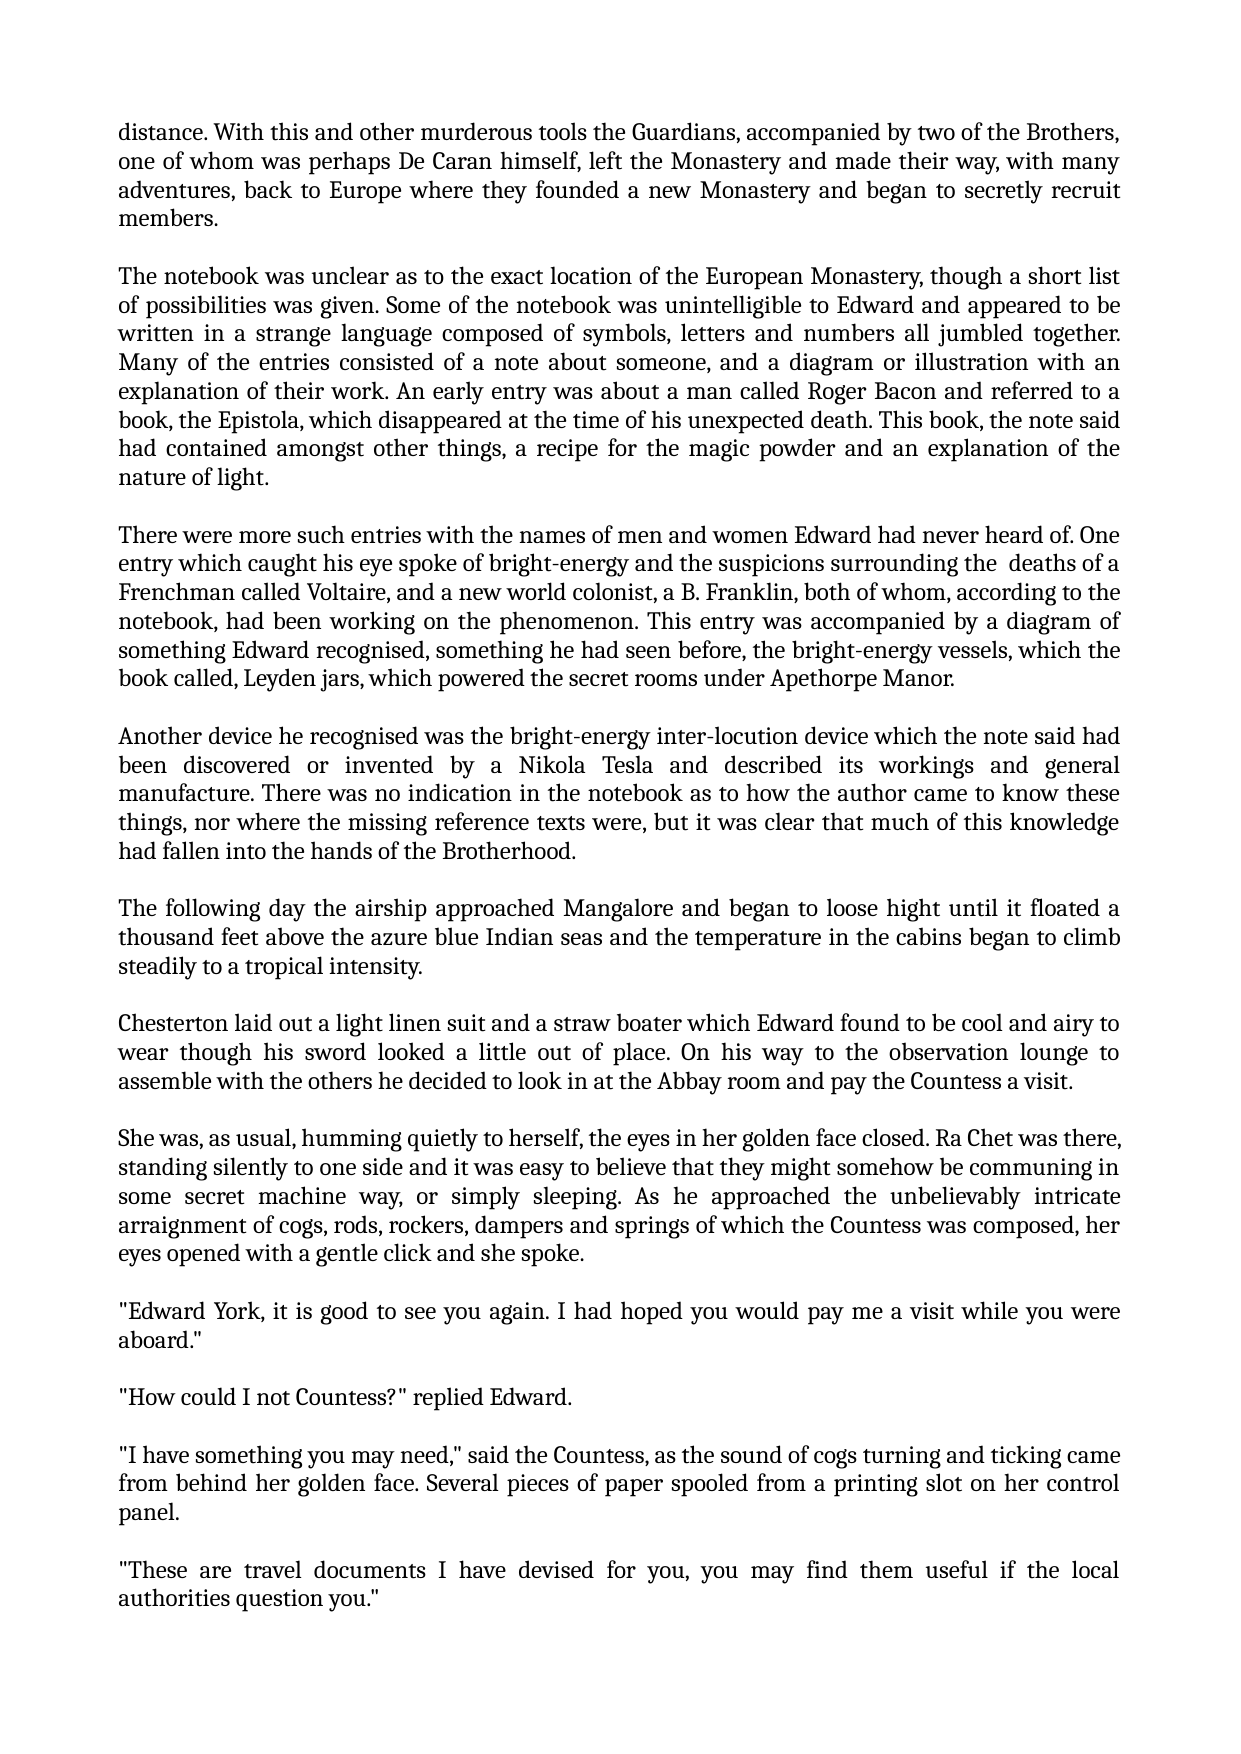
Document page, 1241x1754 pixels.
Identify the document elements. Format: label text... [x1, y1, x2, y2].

text "Edward York, it is good to see you again. I had hoped you would pay me a visit while you were aboard." [118, 1297, 1122, 1354]
text The following day the airship approached Mangalore and began to loose hight until it floated a thousand feet above the azure blue Indian seas and the temperature in the cabins began to climb steadily to a tropical intensity. [118, 894, 1122, 981]
text She was, as usual, humming quietly to herself, the eyes in her golden face closed. Ra Chet was there, standing silently to one side and it was easy to believe that they might somehow be communing in some secret machine way, or simply sleeping. As he approached the unbelievably intricate arraignment of cogs, rods, rockers, dampers and springs of which the Countess was composed, her eyes opened with a gentle click and she spoke. [118, 1124, 1122, 1268]
text "These are travel documents I have devised for you, you may find them useful if the local authorities question you." [118, 1556, 1122, 1613]
text Another device he recognised was the bright-energy inter-locution device which the note said had been discovered or invented by a Nikola Tesla and described its workings and general manufacture. There was no indication in the notebook as to how the author came to know these things, nor where the missing reference texts were, but it was clear that much of this knowledge had fallen into the hands of the Brotherhood. [118, 722, 1122, 866]
text The notebook was unclear as to the exact location of the European Monastery, though a short list of possibilities was given. Some of the notebook was unintelligible to Edward and appeared to be written in a strange language composed of symbols, letters and numbers all jumbled together. Many of the entries consisted of a note about someone, and a diagram or illustration with an explanation of their work. An early entry was about a man called Roger Bacon and referred to a book, the Epistola, which disappeared at the time of his unexpected death. This book, the note said had contained amongst other things, a recipe for the magic powder and an explanation of the nature of light. [118, 262, 1122, 492]
text distance. With this and other murderous tools the Guardians, accompanied by two of the Brothers, one of whom was perhaps De Caran himself, left the Monastery and made their way, with many adventures, back to Europe where they founded a new Monastery and began to secretly recruit members. [118, 118, 1122, 233]
text There were more such entries with the names of men and women Edward had never heard of. One entry which caught his eye spoke of bright-energy and the suspicions surrounding the deaths of a Frenchman called Voltaire, and a new world colonist, a B. Franklin, both of whom, according to the notebook, had been working on the phenomenon. This entry was accompanied by a diagram of something Edward recognised, something he had seen before, the bright-energy vessels, which the book called, Leyden jars, which powered the secret rooms under Apethorpe Manor. [118, 521, 1122, 693]
text Chesterton laid out a light linen suit and a straw boater which Edward found to be cool and airy to wear though his sword looked a little out of place. On his way to the observation lounge to assemble with the others he decided to look in at the Abbay room and pay the Countess a visit. [118, 1009, 1122, 1096]
text "How could I not Countess?" replied Edward. [118, 1383, 1122, 1412]
text "I have something you may need," said the Countess, as the sound of cogs turning and ticking came from behind her golden face. Several pieces of paper spooled from a printing slot on her control panel. [118, 1441, 1122, 1527]
